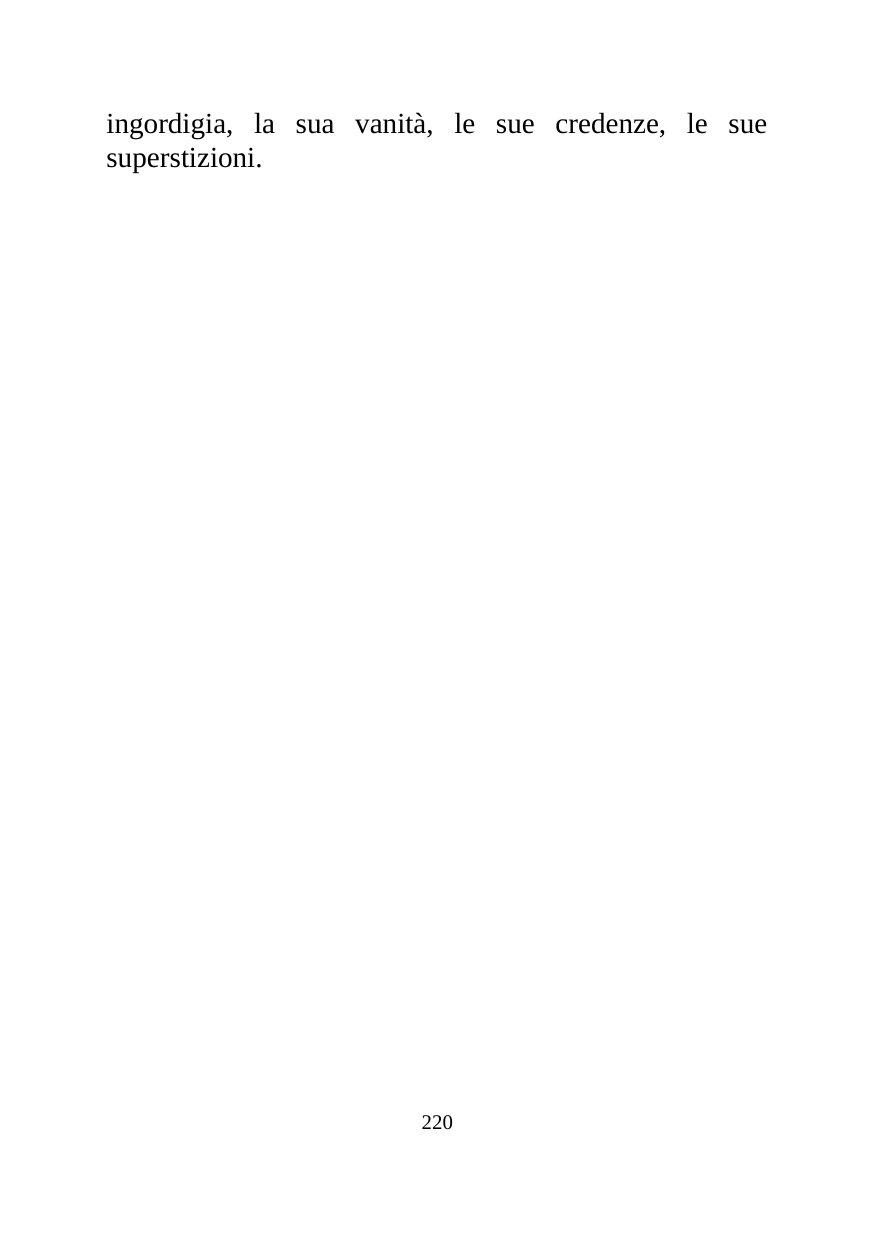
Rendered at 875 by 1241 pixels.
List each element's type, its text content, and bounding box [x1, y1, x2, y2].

text ingordigia, la sua vanità, le sue credenze, le sue superstizioni. [106, 106, 768, 173]
